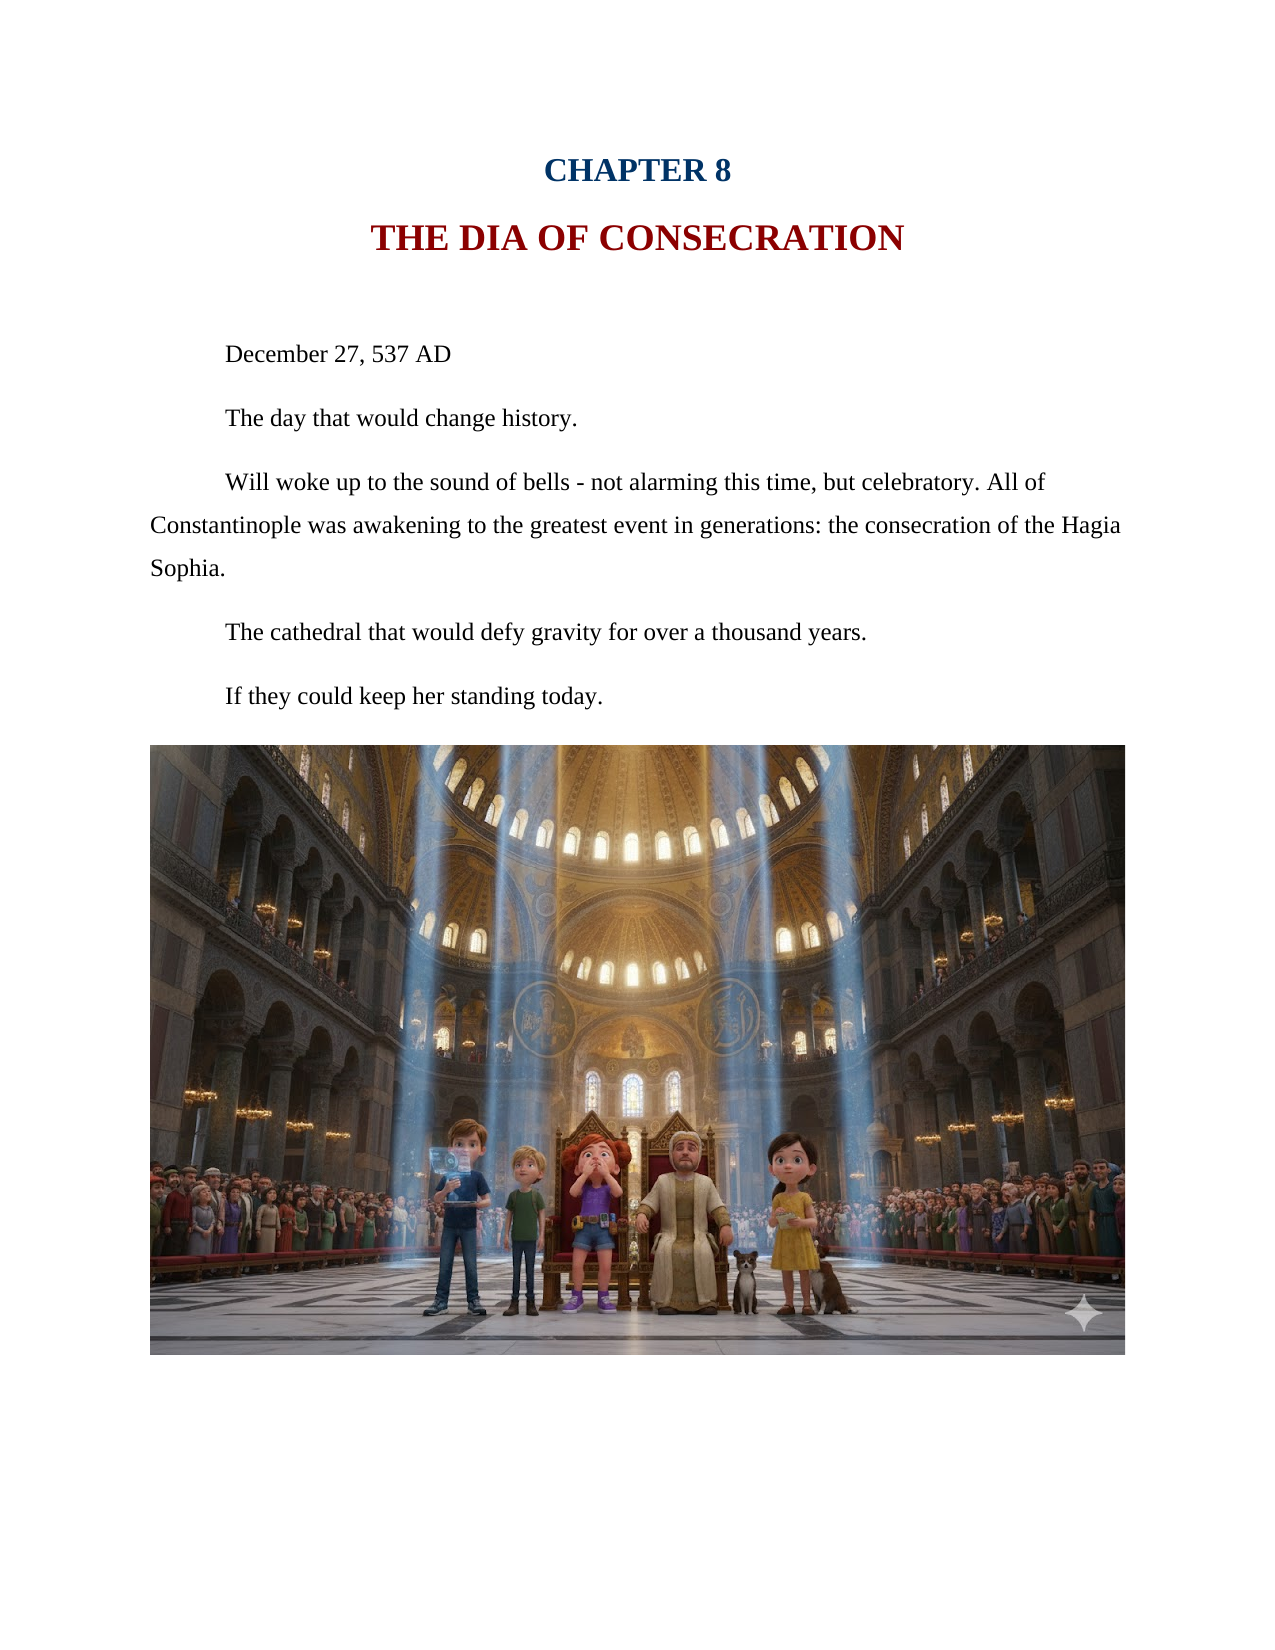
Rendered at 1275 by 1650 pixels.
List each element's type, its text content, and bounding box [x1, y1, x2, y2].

text The cathedral that would defy gravity for over a thousand years. [150, 617, 1125, 646]
text The day that would change history. [150, 403, 1125, 432]
text If they could keep her standing today. [150, 681, 1125, 710]
text THE DIA OF CONSECRATION [150, 215, 1125, 258]
picture [150, 745, 1125, 1355]
text December 27, 537 AD [150, 339, 1125, 368]
text Will woke up to the sound of bells - not alarming this time, but celebratory. All of Constantinople was awakening to the greatest event in generations: the consecration of the Hagia Sophia. [150, 467, 1125, 582]
text CHAPTER 8 [150, 150, 1125, 188]
